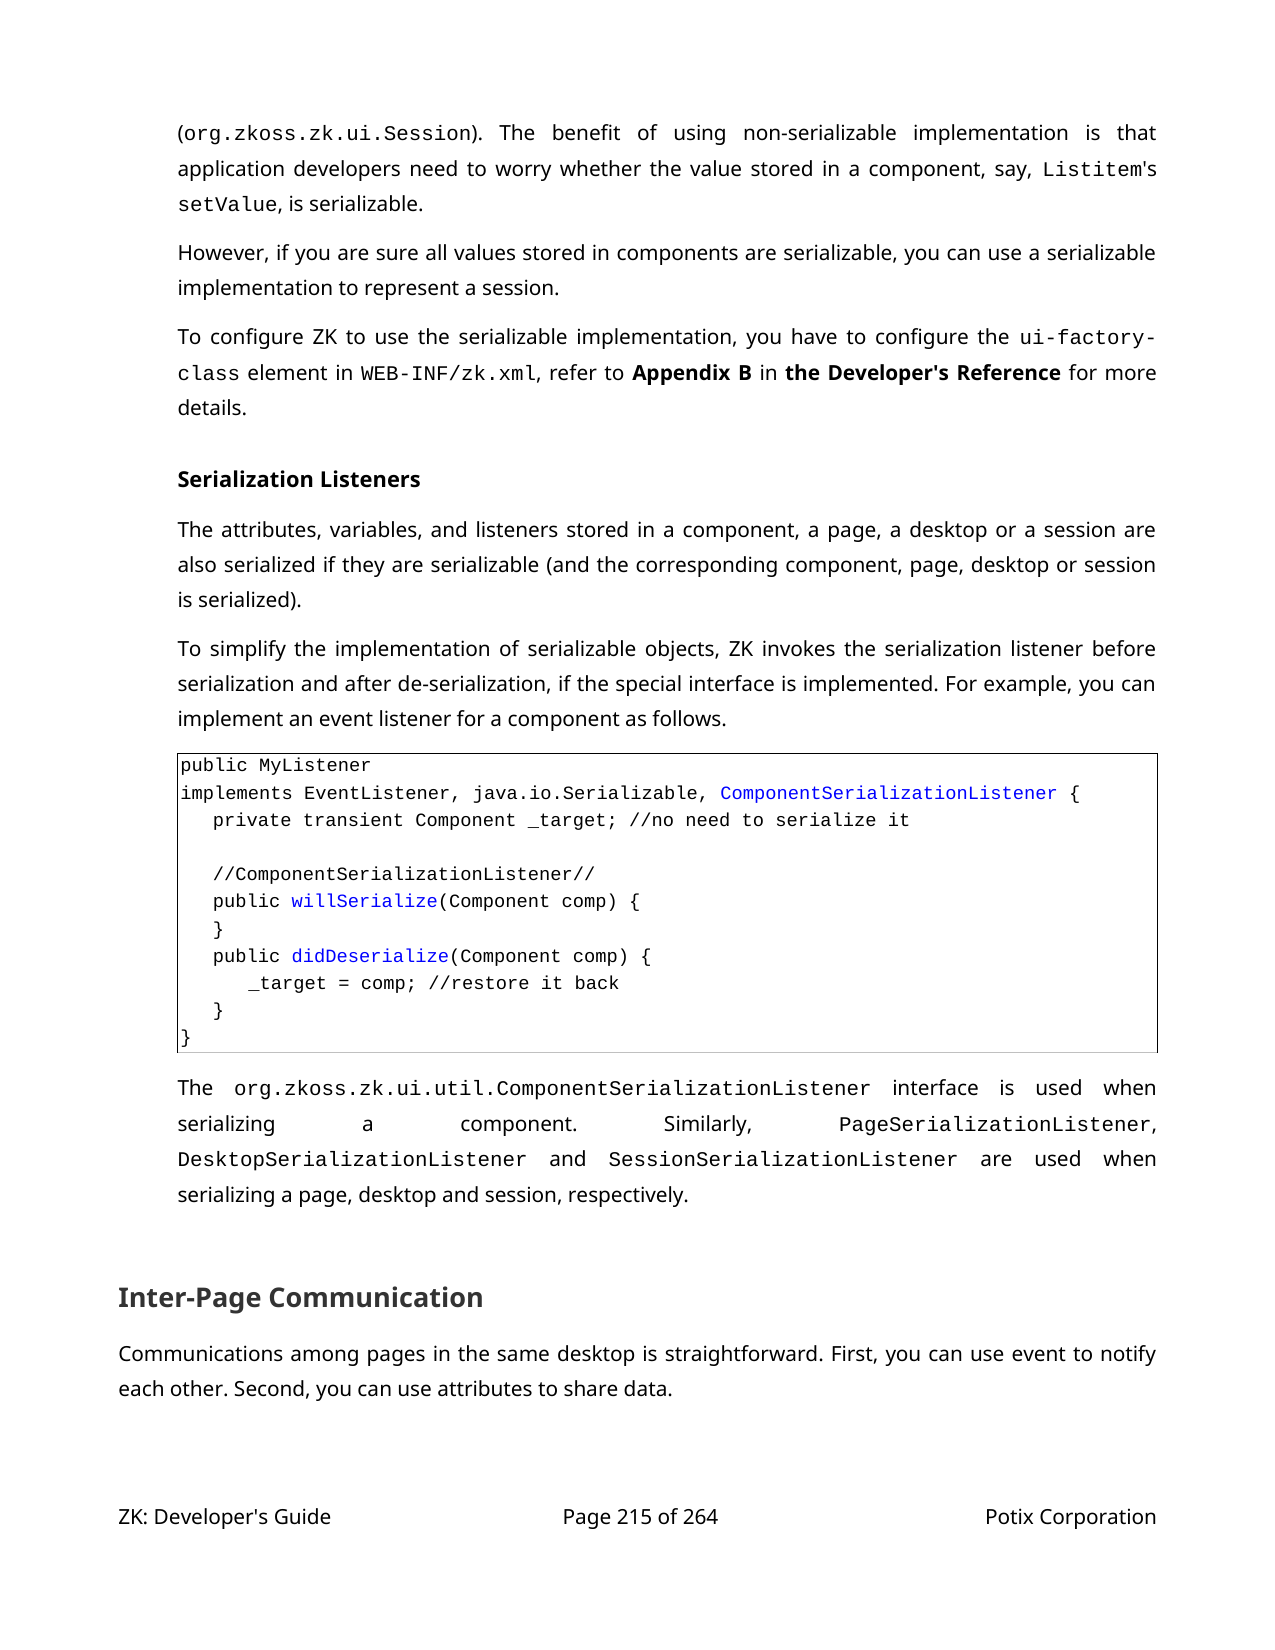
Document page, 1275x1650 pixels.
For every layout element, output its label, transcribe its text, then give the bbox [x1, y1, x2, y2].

text Communications among pages in the same desktop is straightforward. First, you can use event to notify each other. Second, you can use attributes to share data. [118, 1339, 1157, 1403]
text } [178, 1025, 1157, 1052]
text //ComponentSerializationListener// [178, 862, 1157, 886]
text To simplify the implementation of serializable objects, ZK invokes the serialization listener before serialization and after de-serialization, if the special interface is implemented. For example, you can implement an event listener for a component as follows. [177, 634, 1157, 733]
subtitle Inter-Page Communication [118, 1279, 1157, 1316]
text However, if you are sure all values stored in components are serializable, you can use a serializable implementation to represent a session. [177, 238, 1157, 302]
text public willSerialize(Component comp) { [178, 889, 1157, 913]
text implements EventListener, java.io.Serializable, ComponentSerializationListener { [178, 781, 1157, 805]
text private transient Component _target; //no need to serialize it [178, 808, 1157, 832]
subtitle Serialization Listeners [177, 464, 1157, 494]
text _target = comp; //restore it back [178, 971, 1157, 995]
text public didDeserialize(Component comp) { [178, 944, 1157, 968]
text public MyListener [178, 754, 1157, 778]
text The attributes, variables, and listeners stored in a component, a page, a desktop or a session are also serialized if they are serializable (and the corresponding component, page, desktop or session is serialized). [177, 515, 1157, 613]
text The org.zkoss.zk.ui.util.ComponentSerializationListener interface is used when serializing a component. Similarly, PageSerializationListener, DesktopSerializationListener and SessionSerializationListener are used when serializing a page, desktop and session, respectively. [177, 1073, 1157, 1208]
text To configure ZK to use the serializable implementation, you have to configure the ui-factory-class element in WEB-INF/zk.xml, refer to Appendix B in the Developer's Reference for more details. [177, 322, 1157, 422]
text } [178, 998, 1157, 1022]
text (org.zkoss.zk.ui.Session). The benefit of using non-serializable implementation is that application developers need to worry whether the value stored in a component, say, Listitem's setValue, is serializable. [177, 118, 1157, 218]
text } [178, 916, 1157, 941]
